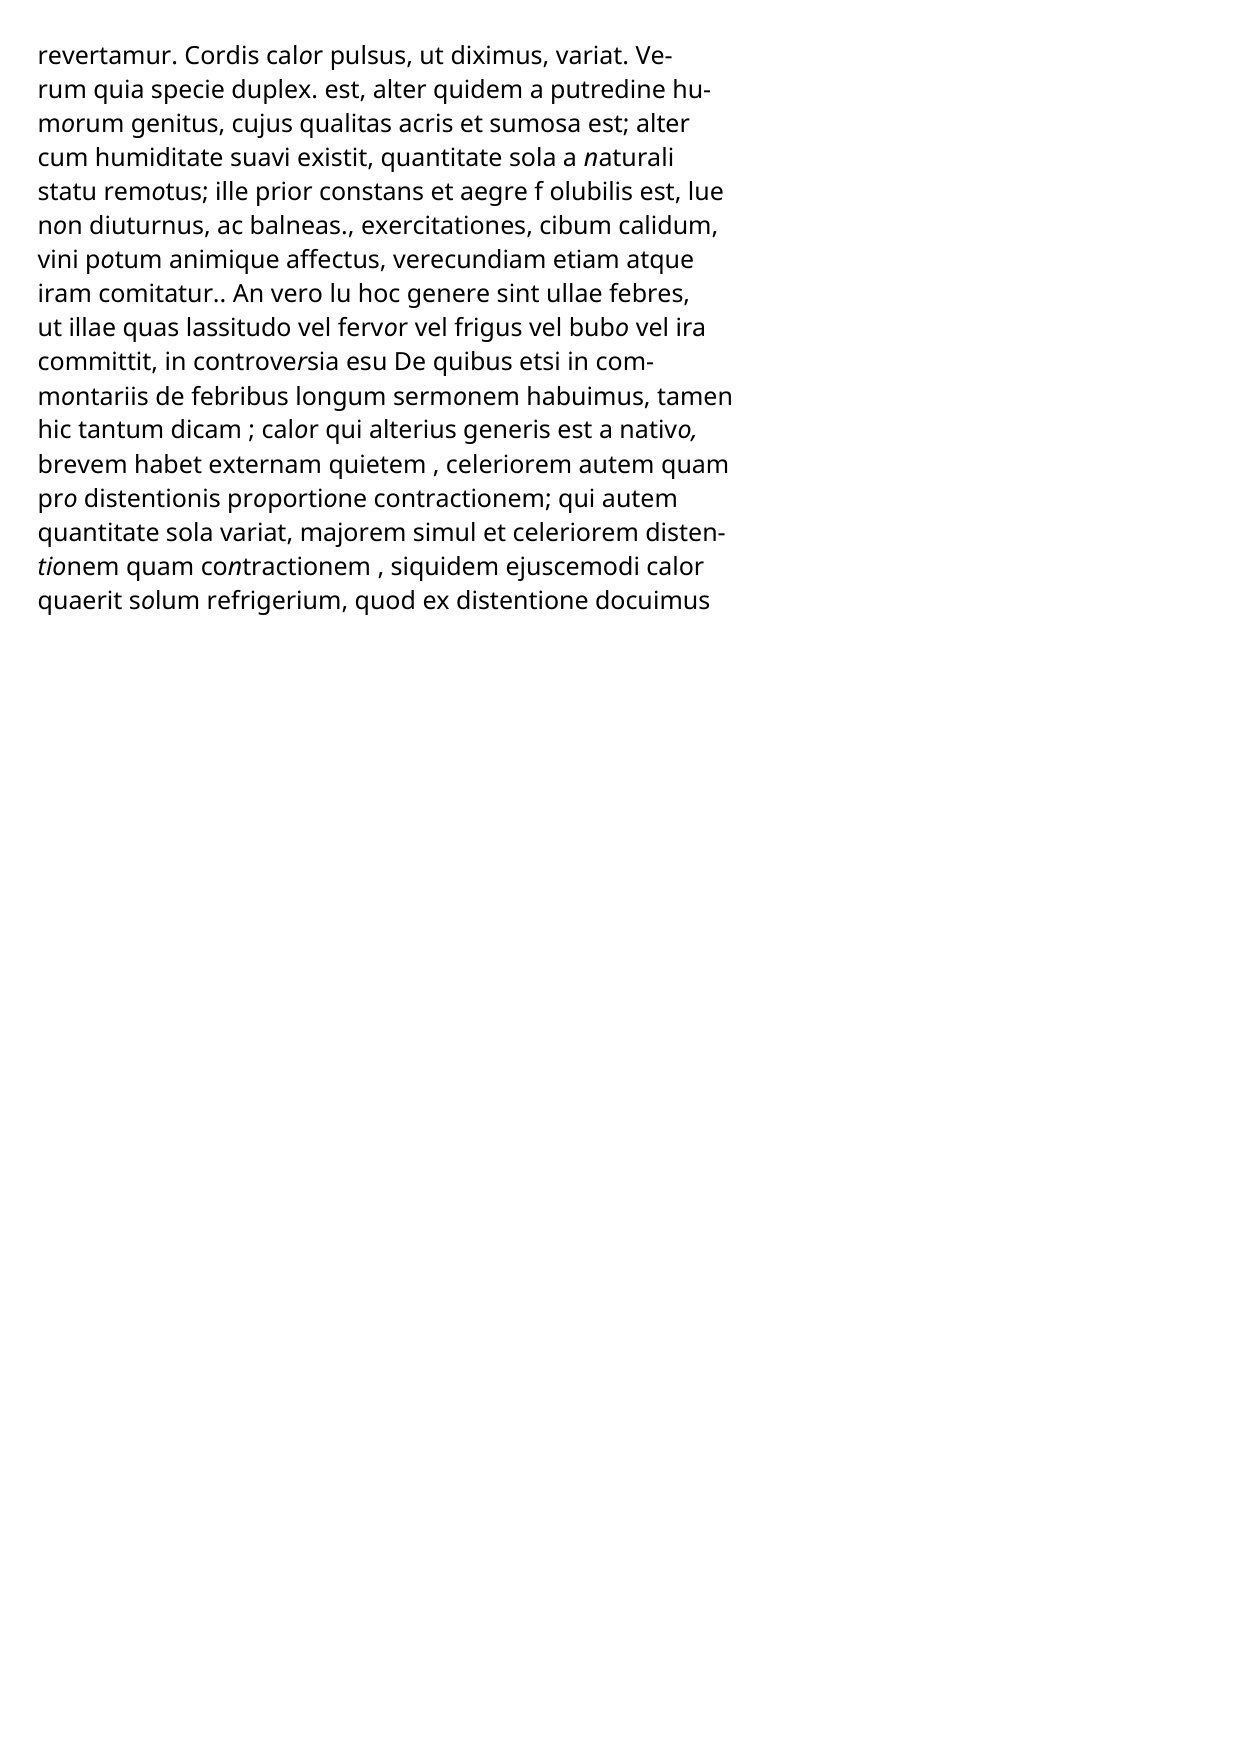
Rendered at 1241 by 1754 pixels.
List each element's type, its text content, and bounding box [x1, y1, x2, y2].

text revertamur. Cordis calor pulsus, ut diximus, variat. Ve- rum quia specie duplex. est, alter quidem a putredine hu- morum genitus, cujus qualitas acris et sumosa est; alter cum humiditate suavi existit, quantitate sola a naturali statu remotus; ille prior constans et aegre f olubilis est, lue non diuturnus, ac balneas., exercitationes, cibum calidum, vini potum animique affectus, verecundiam etiam atque iram comitatur.. An vero lu hoc genere sint ullae febres, ut illae quas lassitudo vel fervor vel frigus vel bubo vel ira committit, in controversia esu De quibus etsi in com- montariis de febribus longum sermonem habuimus, tamen hic tantum dicam ; calor qui alterius generis est a nativo, brevem habet externam quietem , celeriorem autem quam pro distentionis proportione contractionem; qui autem quantitate sola variat, majorem simul et celeriorem disten- tionem quam contractionem , siquidem ejuscemodi calor quaerit solum refrigerium, quod ex distentione docuimus [37, 37, 1203, 617]
